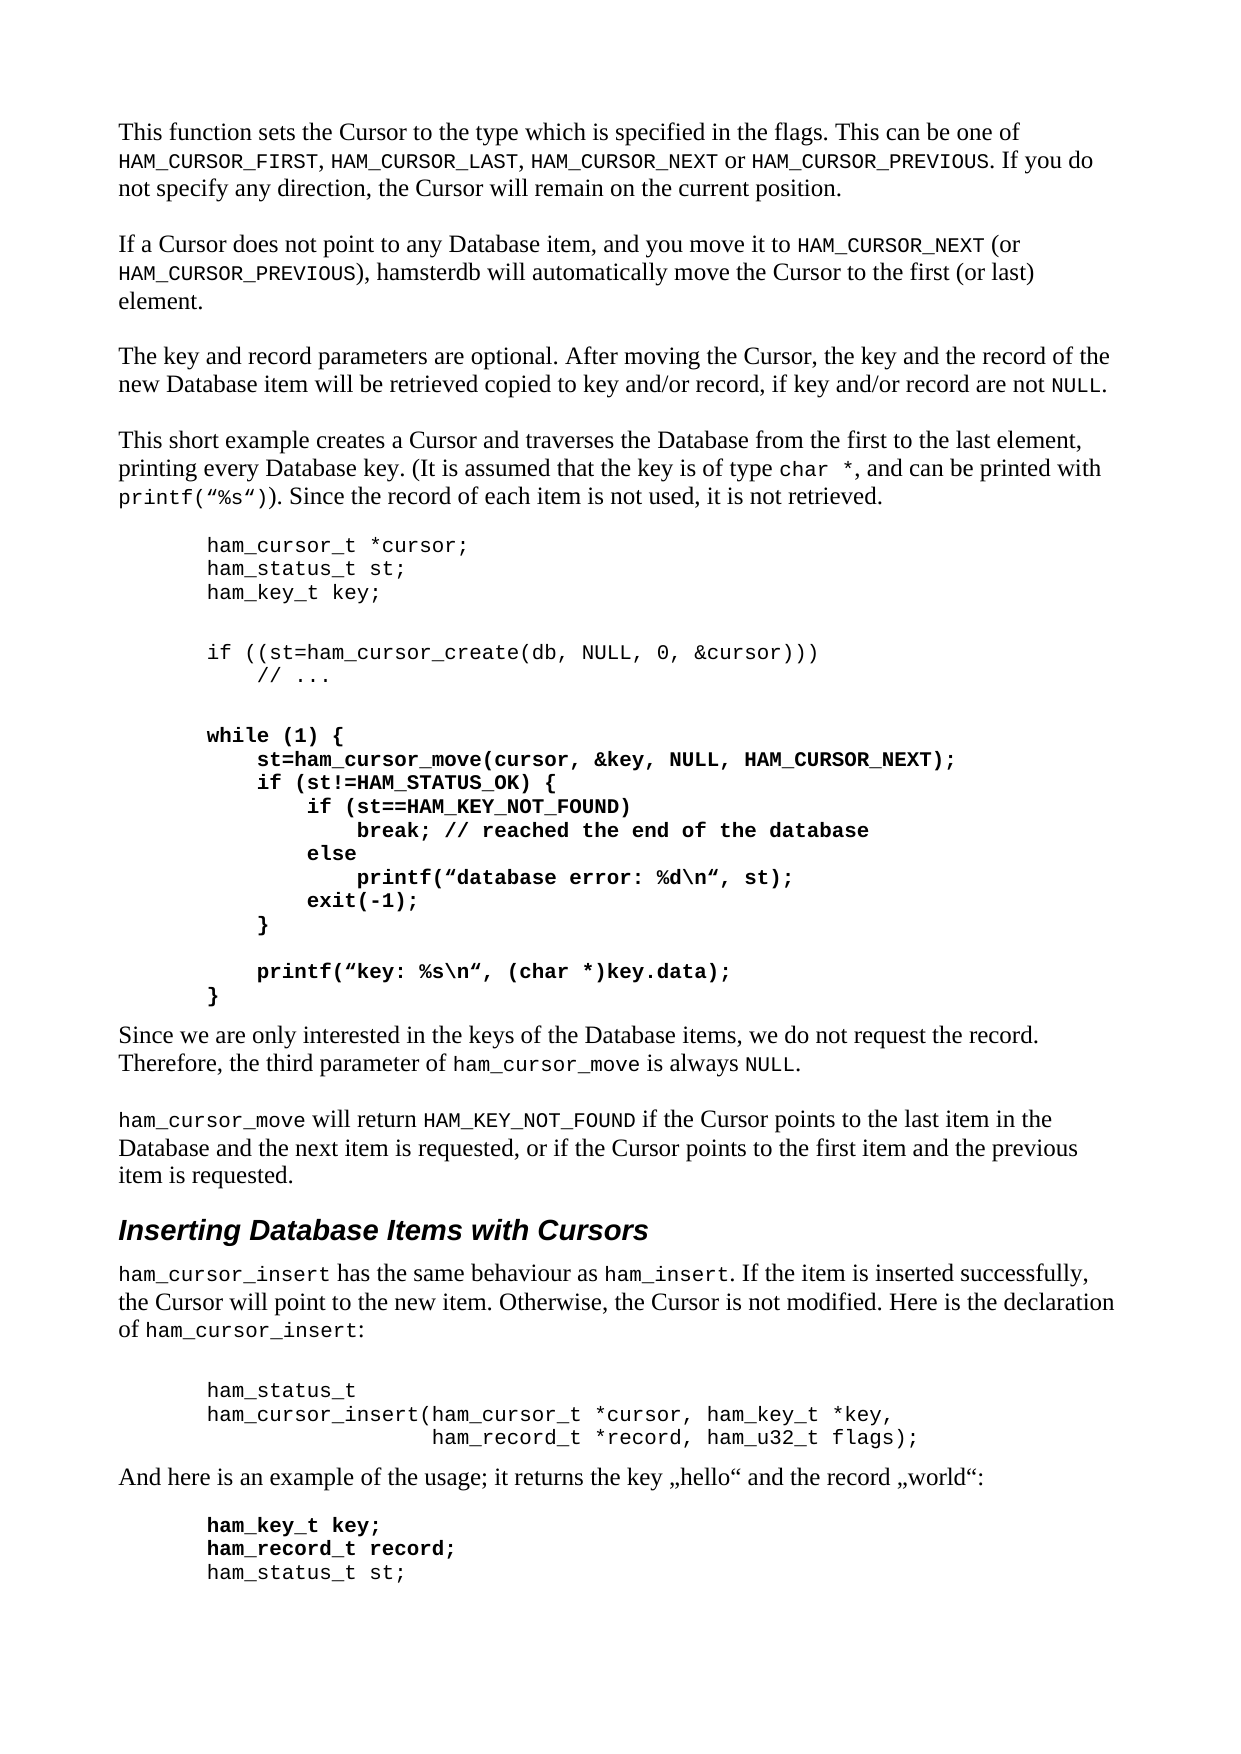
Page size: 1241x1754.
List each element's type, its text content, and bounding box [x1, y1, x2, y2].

text This function sets the Cursor to the type which is specified in the flags. This can be one of HAM_CURSOR_FIRST, HAM_CURSOR_LAST, HAM_CURSOR_NEXT or HAM_CURSOR_PREVIOUS. If you do not specify any direction, the Cursor will remain on the current position. [118, 118, 1122, 202]
subtitle Inserting Database Items with Cursors [118, 1214, 1122, 1247]
text if ((st=ham_cursor_create(db, NULL, 0, &cursor))) // ... [207, 642, 1122, 689]
text ham_cursor_insert has the same behaviour as ham_insert. If the item is inserted successfully, the Cursor will point to the new item. Otherwise, the Cursor is not modified. Here is the declaration of ham_cursor_insert: [118, 1259, 1122, 1344]
text And here is an example of the usage; it returns the key „hello“ and the record „world“: [118, 1463, 1122, 1491]
text ham_key_t key; ham_record_t record; ham_status_t st; [207, 1515, 1122, 1586]
text ham_status_t ham_cursor_insert(ham_cursor_t *cursor, ham_key_t *key, ham_record_t *record, ham_u32_t flags); [207, 1380, 1122, 1451]
text while (1) { st=ham_cursor_move(cursor, &key, NULL, HAM_CURSOR_NEXT); if (st!=HAM_STATUS_OK) { if (st==HAM_KEY_NOT_FOUND) break; // reached the end of the database else printf(“database error: %d\n“, st); exit(-1); } printf(“key: %s\n“, (char *)key.data); } [207, 725, 1122, 1009]
text ham_cursor_move will return HAM_KEY_NOT_FOUND if the Cursor points to the last item in the Database and the next item is requested, or if the Cursor points to the first item and the previous item is requested. [118, 1105, 1122, 1189]
text If a Cursor does not point to any Database item, and you move it to HAM_CURSOR_NEXT (or HAM_CURSOR_PREVIOUS), hamsterdb will automatically move the Cursor to the first (or last) element. [118, 230, 1122, 314]
text The key and record parameters are optional. After moving the Cursor, the key and the record of the new Database item will be retrieved copied to key and/or record, if key and/or record are not NULL. [118, 342, 1122, 398]
text Since we are only interested in the keys of the Database items, we do not request the record. Therefore, the third parameter of ham_cursor_move is always NULL. [118, 1021, 1122, 1077]
text ham_cursor_t *cursor; ham_status_t st; ham_key_t key; [207, 535, 1122, 606]
text This short example creates a Cursor and traverses the Database from the first to the last element, printing every Database key. (It is assumed that the key is of type char *, and can be printed with printf(“%s“)). Since the record of each item is not used, it is not retrieved. [118, 426, 1122, 511]
